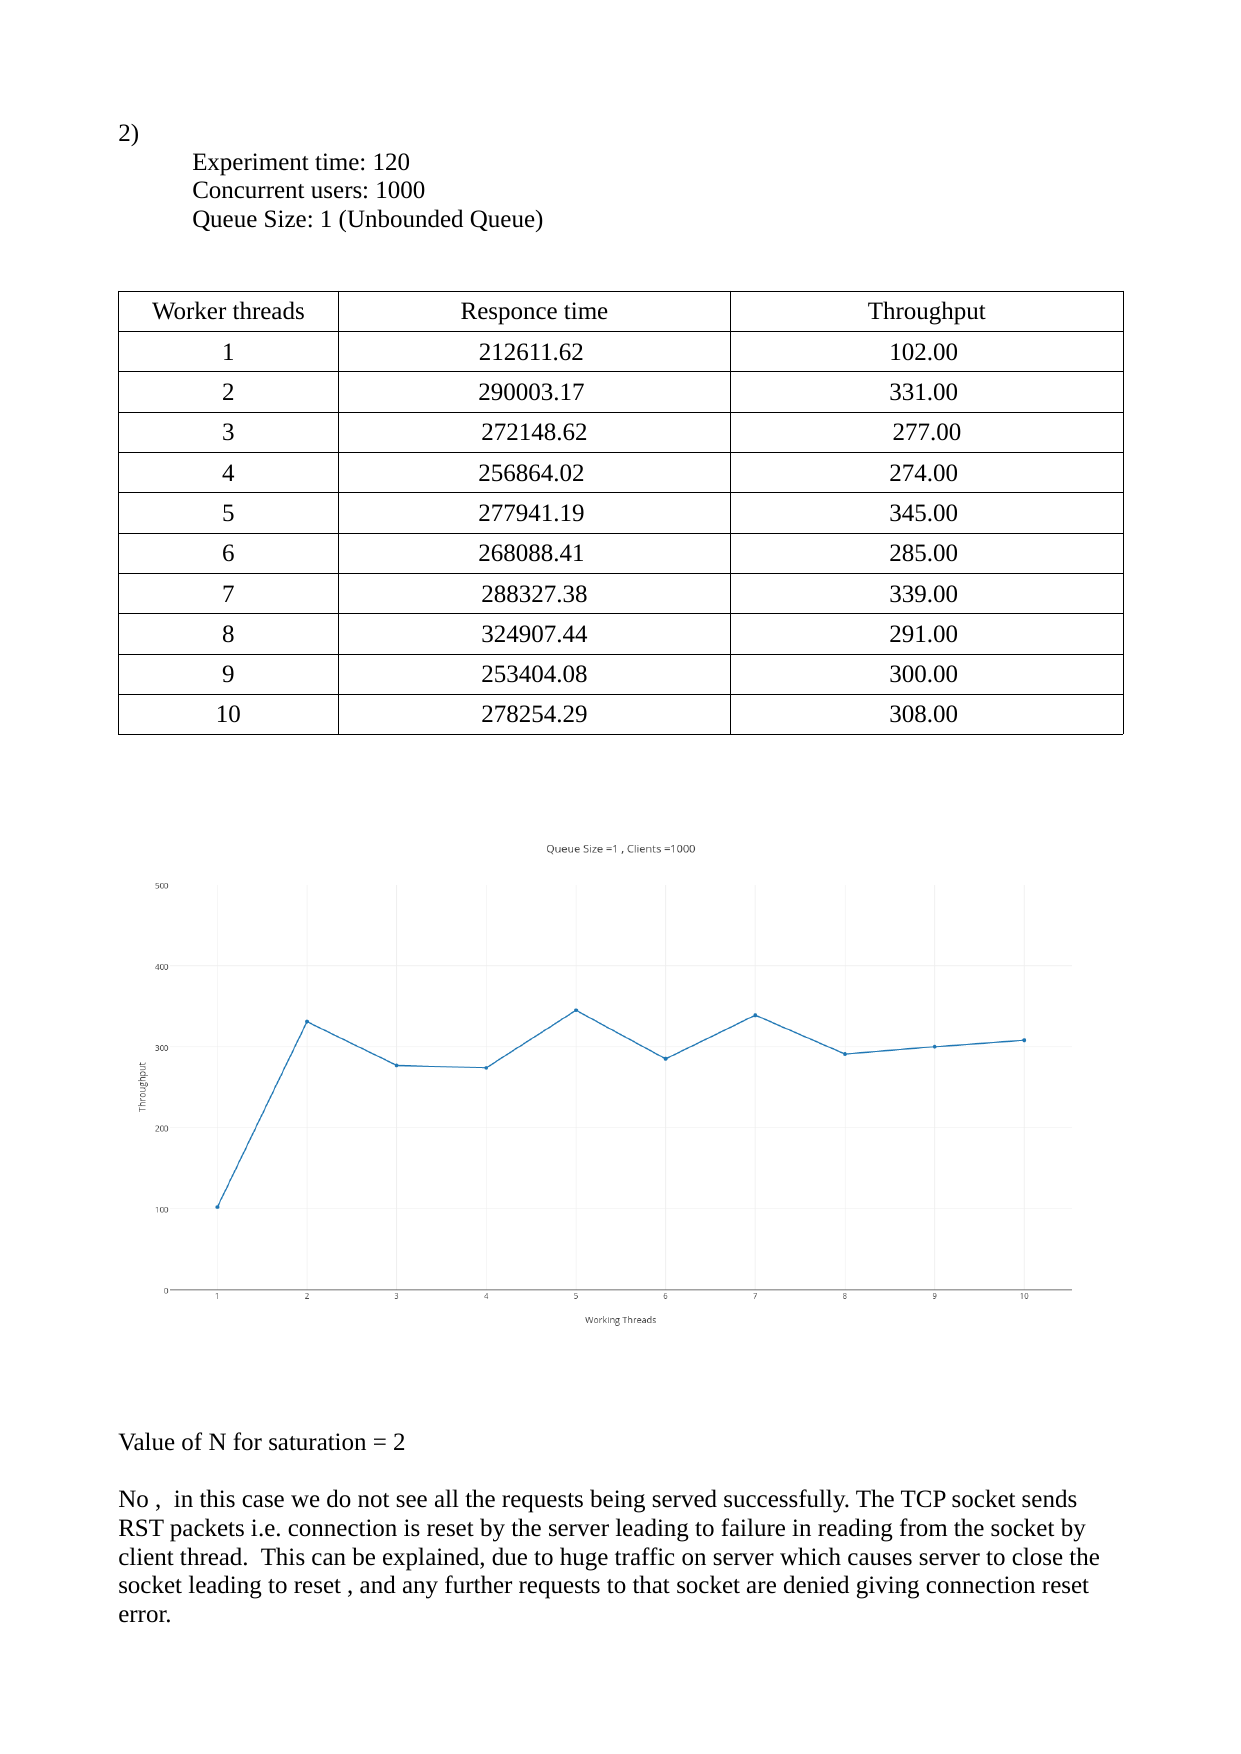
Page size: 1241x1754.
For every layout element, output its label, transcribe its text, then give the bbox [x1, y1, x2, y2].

table_cell 277941.19 [339, 493, 730, 532]
table_cell 308.00 [731, 695, 1123, 734]
text No , in this case we do not see all the requests being served successfully. The TCP socket sends RST packets i.e. connection is reset by the server leading to failure in reading from the socket by client thread. This can be explained, due to huge traffic on server which causes server to close the socket leading to reset , and any further requests to that socket are denied giving connection reset error. [118, 1484, 1122, 1628]
text Concurrent users: 1000 [118, 176, 1122, 204]
table_cell 5 [119, 493, 338, 532]
table_cell 345.00 [731, 493, 1123, 532]
table_cell 274.00 [731, 453, 1123, 492]
text Queue Size: 1 (Unbounded Queue) [118, 204, 1122, 233]
table_cell 6 [119, 534, 338, 573]
table_cell 285.00 [731, 534, 1123, 573]
table_cell 300.00 [731, 655, 1123, 694]
table_cell 2 [119, 372, 338, 412]
table_cell 331.00 [731, 372, 1123, 412]
text 2) [118, 118, 1122, 147]
table_cell 291.00 [731, 614, 1123, 653]
table_cell 102.00 [731, 332, 1123, 371]
table_cell 212611.62 [339, 332, 730, 371]
table_cell 4 [119, 453, 338, 492]
table_cell 8 [119, 614, 338, 653]
table_cell 253404.08 [339, 655, 730, 694]
table_header Worker threads [119, 292, 338, 331]
table_cell 278254.29 [339, 695, 730, 734]
table_cell 3 [119, 413, 338, 452]
table_header Throughput [731, 292, 1123, 331]
table_cell 9 [119, 655, 338, 694]
table_cell 256864.02 [339, 453, 730, 492]
table_cell 290003.17 [339, 372, 730, 412]
picture [118, 820, 1123, 1341]
table_cell 272148.62 [339, 413, 730, 452]
table_cell 10 [119, 695, 338, 734]
table_cell 268088.41 [339, 534, 730, 573]
table_cell 1 [119, 332, 338, 371]
table_cell 339.00 [731, 574, 1123, 613]
table_cell 7 [119, 574, 338, 613]
table_cell 288327.38 [339, 574, 730, 613]
text Value of N for saturation = 2 [118, 1427, 1122, 1455]
text Experiment time: 120 [118, 147, 1122, 176]
table_cell 277.00 [731, 413, 1123, 452]
table_cell 324907.44 [339, 614, 730, 653]
table_header Responce time [339, 292, 730, 331]
